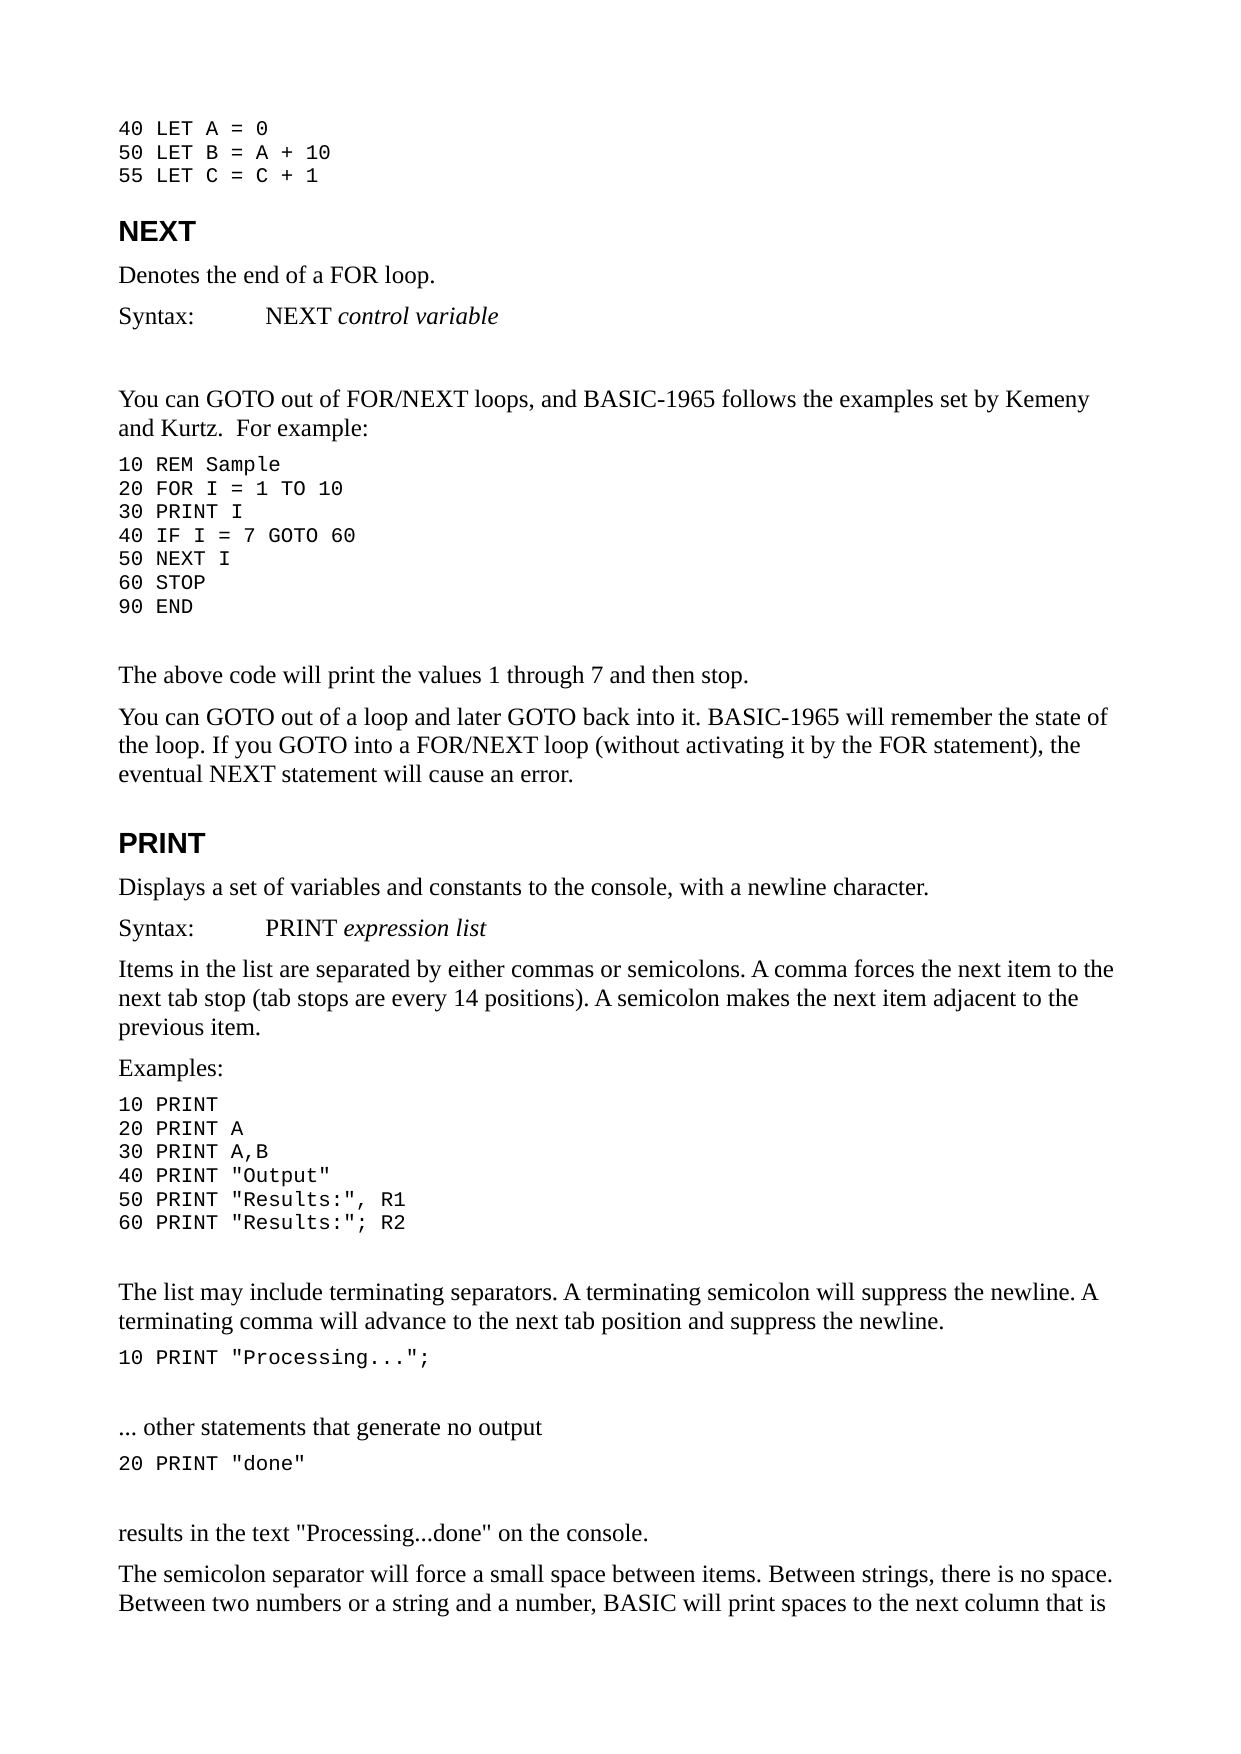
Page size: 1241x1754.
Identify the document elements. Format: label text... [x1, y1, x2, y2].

text 90 END [118, 596, 1122, 619]
text 40 IF I = 7 GOTO 60 [118, 525, 1122, 548]
text Syntax: NEXT control variable [118, 301, 1122, 330]
text 30 PRINT I [118, 501, 1122, 525]
text 10 PRINT "Processing..."; [118, 1347, 1122, 1371]
subtitle PRINT [118, 826, 1122, 859]
text Items in the list are separated by either commas or semicolons. A comma forces the next item to the next tab stop (tab stops are every 14 positions). A semicolon makes the next item adjacent to the previous item. [118, 954, 1122, 1040]
text 60 PRINT "Results:"; R2 [118, 1212, 1122, 1236]
text 55 LET C = C + 1 [118, 165, 1122, 189]
text 20 PRINT "done" [118, 1453, 1122, 1477]
text You can GOTO out of a loop and later GOTO back into it. BASIC-1965 will remember the state of the loop. If you GOTO into a FOR/NEXT loop (without activating it by the FOR statement), the eventual NEXT statement will cause an error. [118, 702, 1122, 788]
text The list may include terminating separators. A terminating semicolon will suppress the newline. A terminating comma will advance to the next tab position and suppress the newline. [118, 1277, 1122, 1335]
text The above code will print the values 1 through 7 and then stop. [118, 661, 1122, 689]
text 10 PRINT [118, 1094, 1122, 1118]
text 40 LET A = 0 [118, 118, 1122, 142]
text Displays a set of variables and constants to the console, with a newline character. [118, 872, 1122, 900]
text 30 PRINT A,B [118, 1141, 1122, 1165]
text 50 PRINT "Results:", R1 [118, 1189, 1122, 1212]
text The semicolon separator will force a small space between items. Between strings, there is no space. Between two numbers or a string and a number, BASIC will print spaces to the next column that is [118, 1559, 1122, 1617]
text 50 LET B = A + 10 [118, 142, 1122, 165]
text Denotes the end of a FOR loop. [118, 260, 1122, 289]
text 60 STOP [118, 572, 1122, 596]
text results in the text "Processing...done" on the console. [118, 1518, 1122, 1547]
text 50 NEXT I [118, 548, 1122, 572]
subtitle NEXT [118, 214, 1122, 248]
text 20 PRINT A [118, 1118, 1122, 1141]
text Examples: [118, 1053, 1122, 1082]
text 20 FOR I = 1 TO 10 [118, 477, 1122, 501]
text 40 PRINT "Output" [118, 1165, 1122, 1189]
text 10 REM Sample [118, 454, 1122, 477]
text You can GOTO out of FOR/NEXT loops, and BASIC-1965 follows the examples set by Kemeny and Kurtz. For example: [118, 384, 1122, 441]
text Syntax: PRINT expression list [118, 913, 1122, 942]
text ... other statements that generate no output [118, 1412, 1122, 1441]
